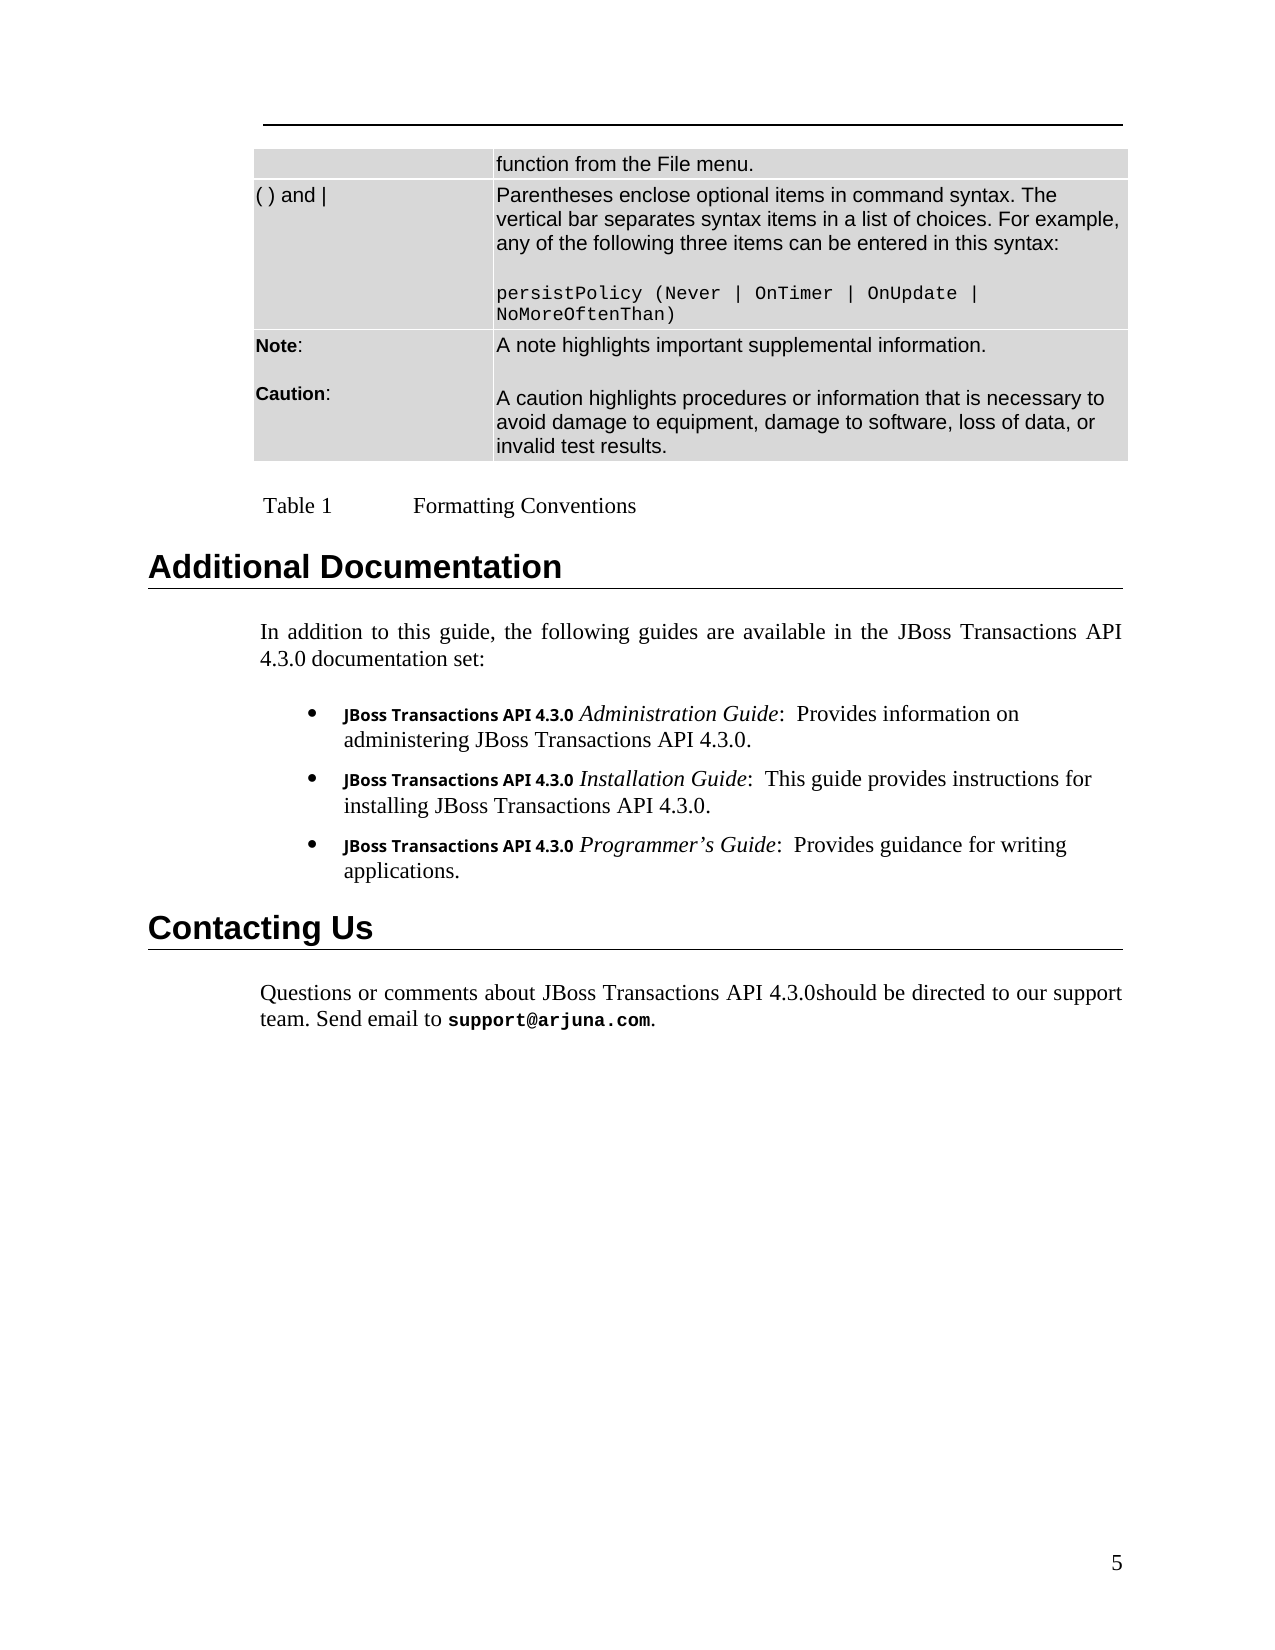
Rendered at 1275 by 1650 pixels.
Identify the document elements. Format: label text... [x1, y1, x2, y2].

table_cell [254, 149, 493, 178]
list JBoss Transactions API 4.3.0 Administration Guide: Provides information on administering JBoss Transactions API 4.3.0. [308, 700, 1123, 753]
subtitle Additional Documentation [148, 548, 1123, 588]
table_cell function from the File menu. [494, 149, 1128, 178]
text Table 1 Formatting Conventions [263, 492, 1123, 518]
text In addition to this guide, the following guides are available in the JBoss Transactions API 4.3.0 documentation set: [260, 618, 1123, 671]
list JBoss Transactions API 4.3.0 Programmer’s Guide: Provides guidance for writing applications. [308, 831, 1123, 883]
table_cell ( ) and | [254, 180, 493, 329]
list JBoss Transactions API 4.3.0 Installation Guide: This guide provides instructions for installing JBoss Transactions API 4.3.0. [308, 765, 1123, 818]
text Questions or comments about JBoss Transactions API 4.3.0should be directed to our support team. Send email to support@arjuna.com. [260, 979, 1123, 1032]
table_cell Note: Caution: [254, 330, 493, 461]
subtitle Contacting Us [148, 908, 1123, 949]
table_cell Parentheses enclose optional items in command syntax. The vertical bar separates syntax items in a list of choices. For example, any of the following three items can be entered in this syntax: persistPolicy (Never | OnTimer | OnUpdate | NoMoreOftenThan) [494, 180, 1128, 329]
table_cell A note highlights important supplemental information. A caution highlights procedures or information that is necessary to avoid damage to equipment, damage to software, loss of data, or invalid test results. [494, 330, 1128, 461]
